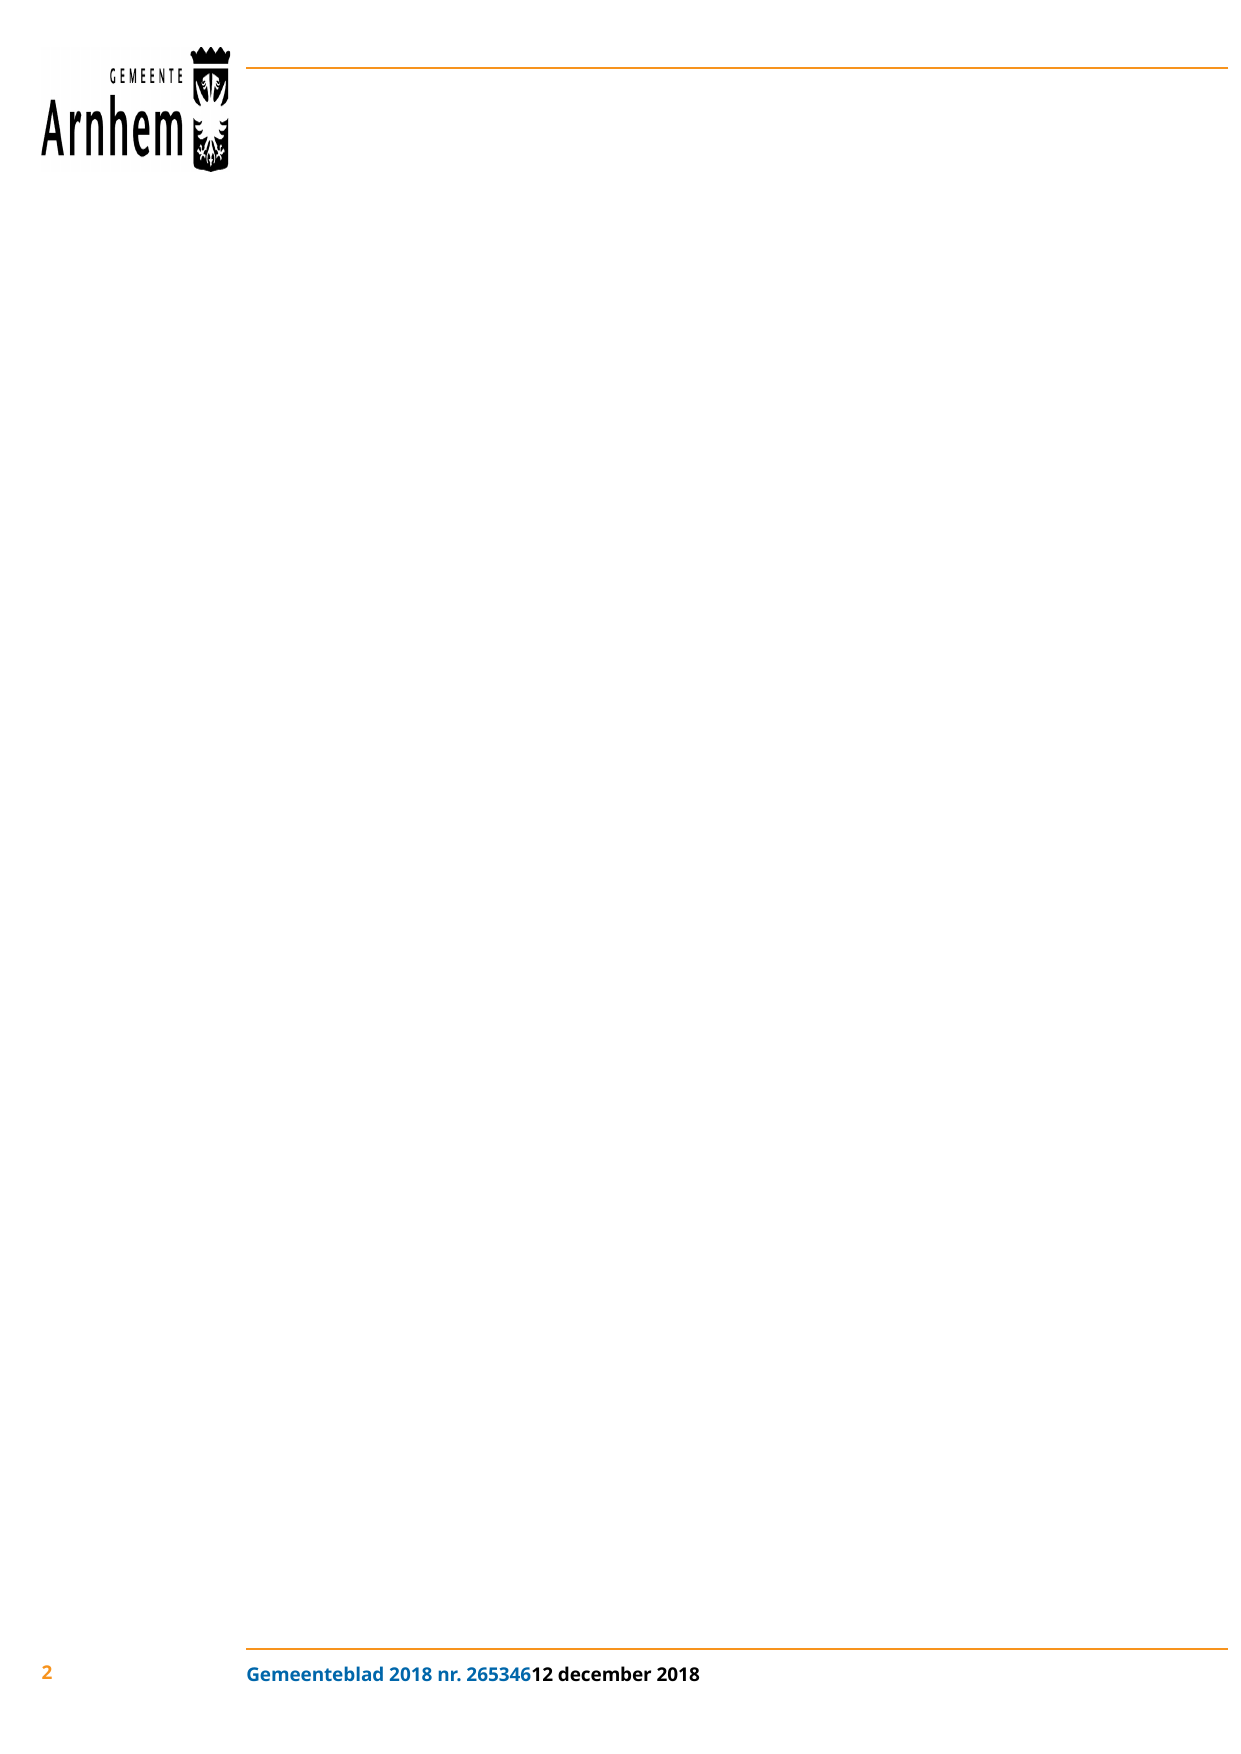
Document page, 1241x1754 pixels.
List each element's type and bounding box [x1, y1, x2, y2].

picture [41, 47, 231, 172]
